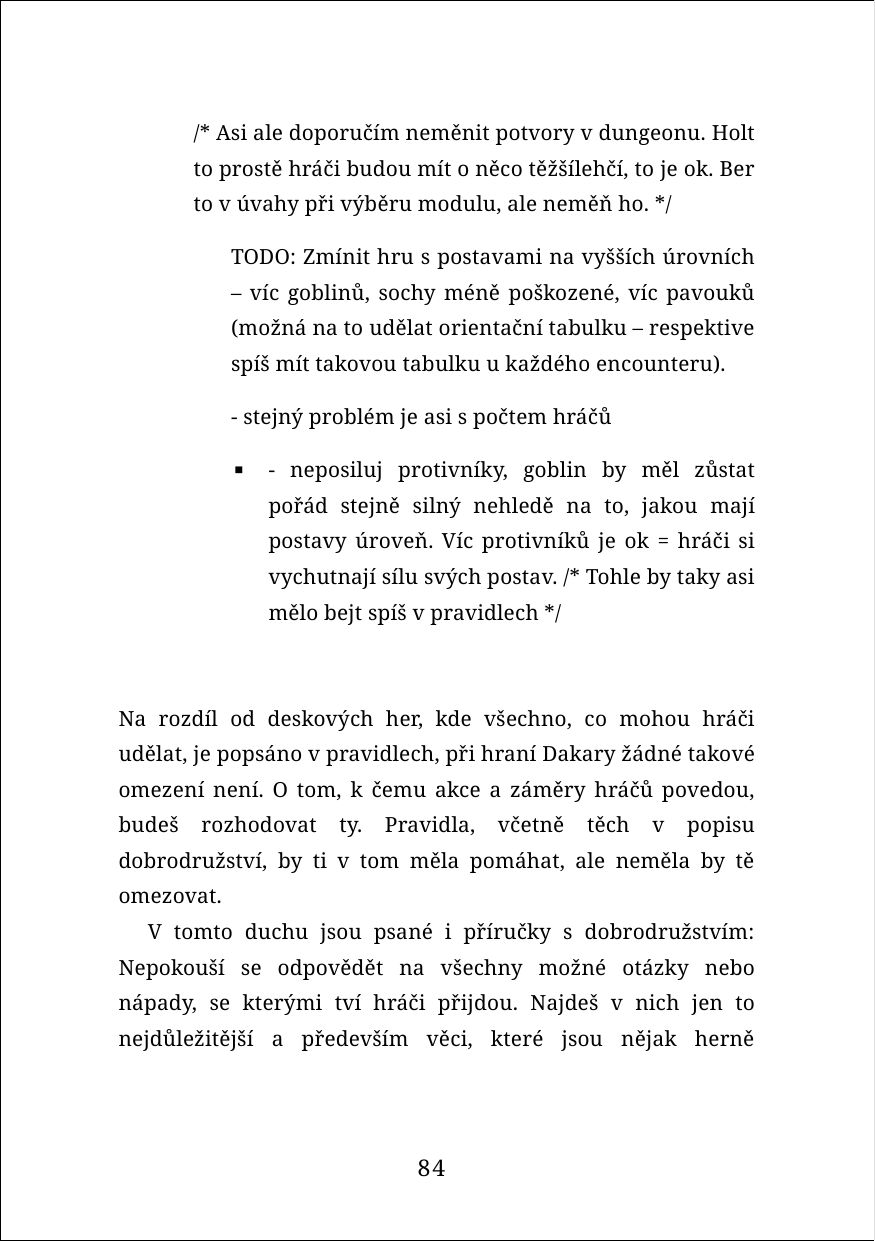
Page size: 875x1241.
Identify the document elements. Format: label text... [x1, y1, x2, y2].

list /* Asi ale doporučím neměnit potvory v dungeonu. Holt to prostě hráči budou mít o něco těžšílehčí, to je ok. Ber to v úvahy při výběru modulu, ale neměň ho. */ [156, 118, 756, 218]
list - neposiluj protivníky, goblin by měl zůstat pořád stejně silný nehledě na to, jakou mají postavy úroveň. Víc protivníků je ok = hráči si vychutnají sílu svých postav. /* Tohle by taky asi mělo bejt spíš v pravidlech */ [231, 456, 756, 626]
text Na rozdíl od deskových her, kde všechno, co mohou hráči udělat, je popsáno v pravidlech, při hraní Dakary žádné takové omezení není. O tom, k čemu akce a záměry hráčů povedou, budeš rozhodovat ty. Pravidla, včetně těch v popisu dobrodružství, by ti v tom měla pomáhat, ale neměla by tě omezovat. V tomto duchu jsou psané i příručky s dobrodružstvím: Nepokouší se odpovědět na všechny možné otázky nebo nápady, se kterými tví hráči přijdou. Najdeš v nich jen to nejdůležitější a především věci, které jsou nějak herně [118, 704, 756, 1052]
list - stejný problém je asi s počtem hráčů [193, 402, 756, 431]
list TODO: Zmínit hru s postavami na vyšších úrovních – víc goblinů, sochy méně poškozené, víc pavouků (možná na to udělat orientační tabulku – respektive spíš mít takovou tabulku u každého encounteru). [193, 242, 756, 377]
